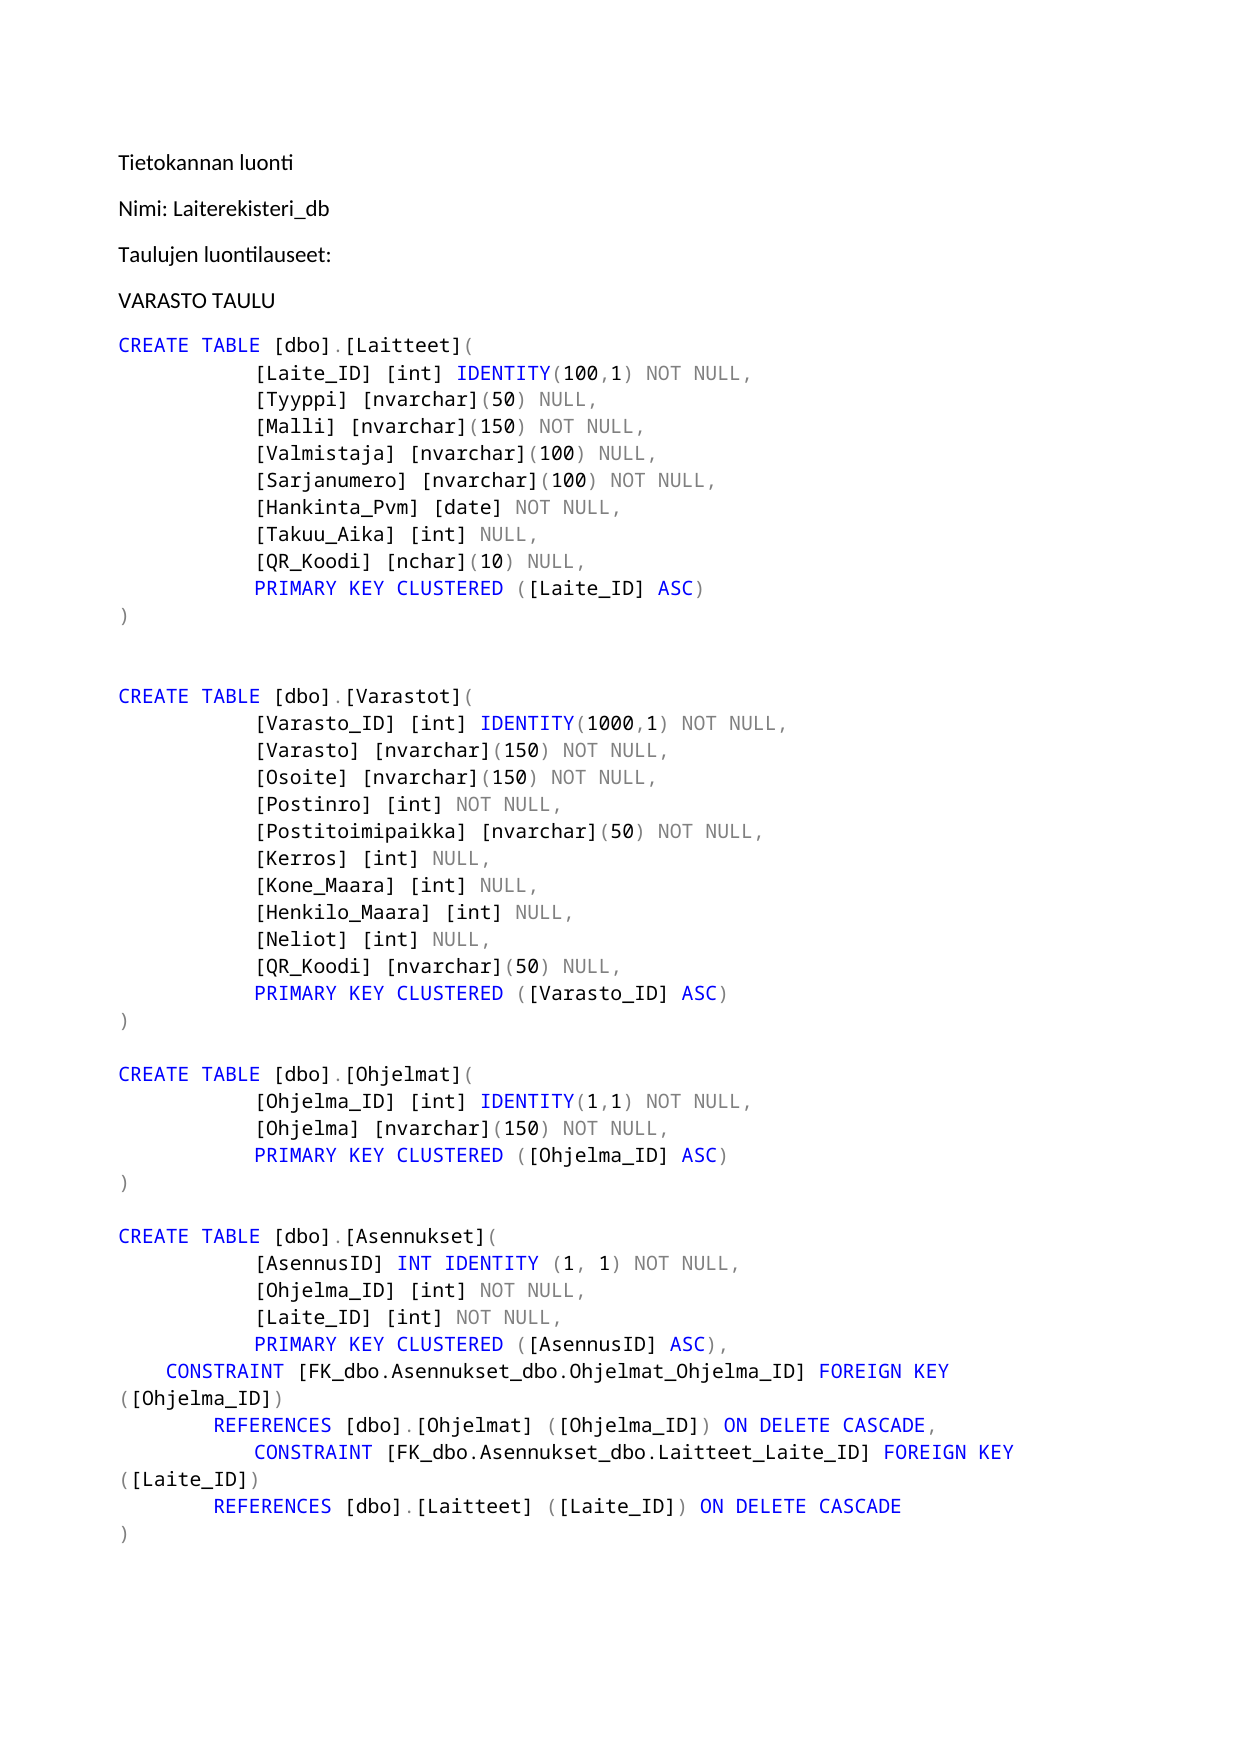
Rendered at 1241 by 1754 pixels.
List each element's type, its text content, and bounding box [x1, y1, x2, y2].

text [Postinro] [int] NOT NULL, [118, 790, 1122, 817]
text [Neliot] [int] NULL, [118, 925, 1122, 952]
text [Kone_Maara] [int] NULL, [118, 871, 1122, 898]
text REFERENCES [dbo].[Ohjelmat] ([Ohjelma_ID]) ON DELETE CASCADE, [118, 1411, 1122, 1438]
text ) [118, 1168, 1122, 1195]
text [Ohjelma] [nvarchar](150) NOT NULL, [118, 1114, 1122, 1141]
text CONSTRAINT [FK_dbo.Asennukset_dbo.Ohjelmat_Ohjelma_ID] FOREIGN KEY ([Ohjelma_ID]) [118, 1357, 1122, 1411]
text Tietokannan luonti [118, 148, 1122, 176]
text ) [118, 602, 1122, 628]
text [Malli] [nvarchar](150) NOT NULL, [118, 413, 1122, 440]
text [Hankinta_Pvm] [date] NOT NULL, [118, 494, 1122, 521]
text [Laite_ID] [int] IDENTITY(100,1) NOT NULL, [118, 359, 1122, 386]
text [Kerros] [int] NULL, [118, 844, 1122, 871]
text [Postitoimipaikka] [nvarchar](50) NOT NULL, [118, 817, 1122, 844]
text [Varasto_ID] [int] IDENTITY(1000,1) NOT NULL, [118, 709, 1122, 736]
text [Ohjelma_ID] [int] NOT NULL, [118, 1276, 1122, 1303]
text CREATE TABLE [dbo].[Ohjelmat]( [118, 1060, 1122, 1087]
text ) [118, 1519, 1122, 1546]
text CREATE TABLE [dbo].[Asennukset]( [118, 1222, 1122, 1249]
text [QR_Koodi] [nvarchar](50) NULL, [118, 952, 1122, 979]
text CREATE TABLE [dbo].[Laitteet]( [118, 332, 1122, 359]
text [Laite_ID] [int] NOT NULL, [118, 1303, 1122, 1330]
text [Takuu_Aika] [int] NULL, [118, 521, 1122, 548]
text PRIMARY KEY CLUSTERED ([AsennusID] ASC), [118, 1330, 1122, 1357]
text [AsennusID] INT IDENTITY (1, 1) NOT NULL, [118, 1249, 1122, 1276]
text PRIMARY KEY CLUSTERED ([Ohjelma_ID] ASC) [118, 1141, 1122, 1168]
text VARASTO TAULU [118, 286, 1122, 314]
text [Osoite] [nvarchar](150) NOT NULL, [118, 763, 1122, 790]
text [Sarjanumero] [nvarchar](100) NOT NULL, [118, 467, 1122, 494]
text REFERENCES [dbo].[Laitteet] ([Laite_ID]) ON DELETE CASCADE [118, 1492, 1122, 1519]
text PRIMARY KEY CLUSTERED ([Varasto_ID] ASC) [118, 979, 1122, 1006]
text CONSTRAINT [FK_dbo.Asennukset_dbo.Laitteet_Laite_ID] FOREIGN KEY ([Laite_ID]) [118, 1438, 1122, 1492]
text PRIMARY KEY CLUSTERED ([Laite_ID] ASC) [118, 574, 1122, 602]
text ) [118, 1006, 1122, 1033]
text [Valmistaja] [nvarchar](100) NULL, [118, 440, 1122, 467]
text [Ohjelma_ID] [int] IDENTITY(1,1) NOT NULL, [118, 1087, 1122, 1114]
text CREATE TABLE [dbo].[Varastot]( [118, 682, 1122, 709]
text Nimi: Laiterekisteri_db [118, 194, 1122, 222]
text [Tyyppi] [nvarchar](50) NULL, [118, 386, 1122, 413]
text [QR_Koodi] [nchar](10) NULL, [118, 548, 1122, 574]
text [Henkilo_Maara] [int] NULL, [118, 898, 1122, 925]
text Taulujen luontilauseet: [118, 240, 1122, 268]
text [Varasto] [nvarchar](150) NOT NULL, [118, 736, 1122, 763]
